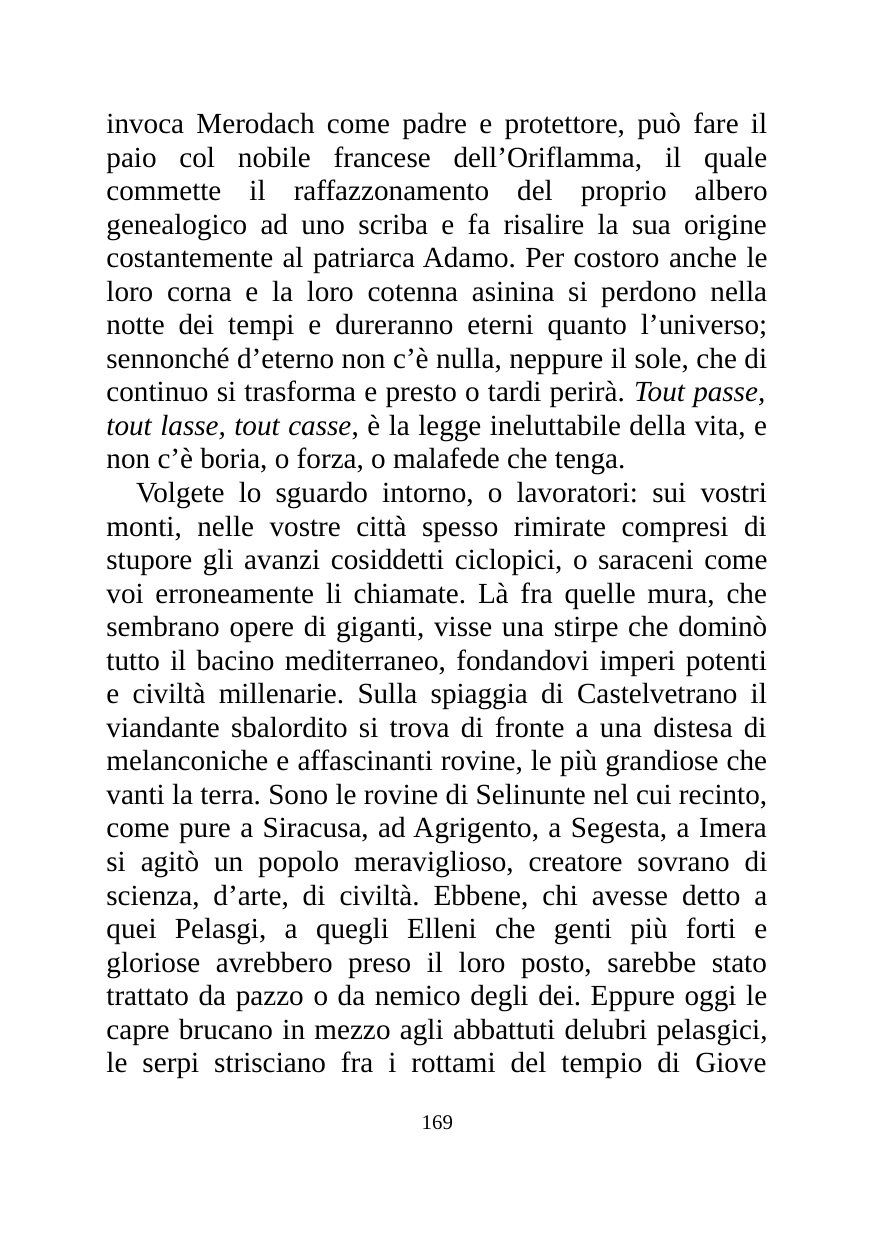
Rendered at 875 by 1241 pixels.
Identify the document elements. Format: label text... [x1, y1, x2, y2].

text Volgete lo sguardo intorno, o lavoratori: sui vostri monti, nelle vostre città spesso rimirate compresi di stupore gli avanzi cosiddetti ciclopici, o saraceni come voi erroneamente li chiamate. Là fra quelle mura, che sembrano opere di giganti, visse una stirpe che dominò tutto il bacino mediterraneo, fondandovi imperi potenti e civiltà millenarie. Sulla spiaggia di Castelvetrano il viandante sbalordito si trova di fronte a una distesa di melanconiche e affascinanti rovine, le più grandiose che vanti la terra. Sono le rovine di Selinunte nel cui recinto, come pure a Siracusa, ad Agrigento, a Segesta, a Imera si agitò un popolo meraviglioso, creatore sovrano di scienza, d’arte, di civiltà. Ebbene, chi avesse detto a quei Pelasgi, a quegli Elleni che genti più forti e gloriose avrebbero preso il loro posto, sarebbe stato trattato da pazzo o da nemico degli dei. Eppure oggi le capre brucano in mezzo agli abbattuti delubri pelasgici, le serpi strisciano fra i rottami del tempio di Giove [106, 475, 768, 1079]
text invoca Merodach come padre e protettore, può fare il paio col nobile francese dell’Oriflamma, il quale commette il raffazzonamento del proprio albero genealogico ad uno scriba e fa risalire la sua origine costantemente al patriarca Adamo. Per costoro anche le loro corna e la loro cotenna asinina si perdono nella notte dei tempi e dureranno eterni quanto l’universo; sennonché d’eterno non c’è nulla, neppure il sole, che di continuo si trasforma e presto o tardi perirà. Tout passe, tout lasse, tout casse, è la legge ineluttabile della vita, e non c’è boria, o forza, o malafede che tenga. [106, 106, 768, 475]
